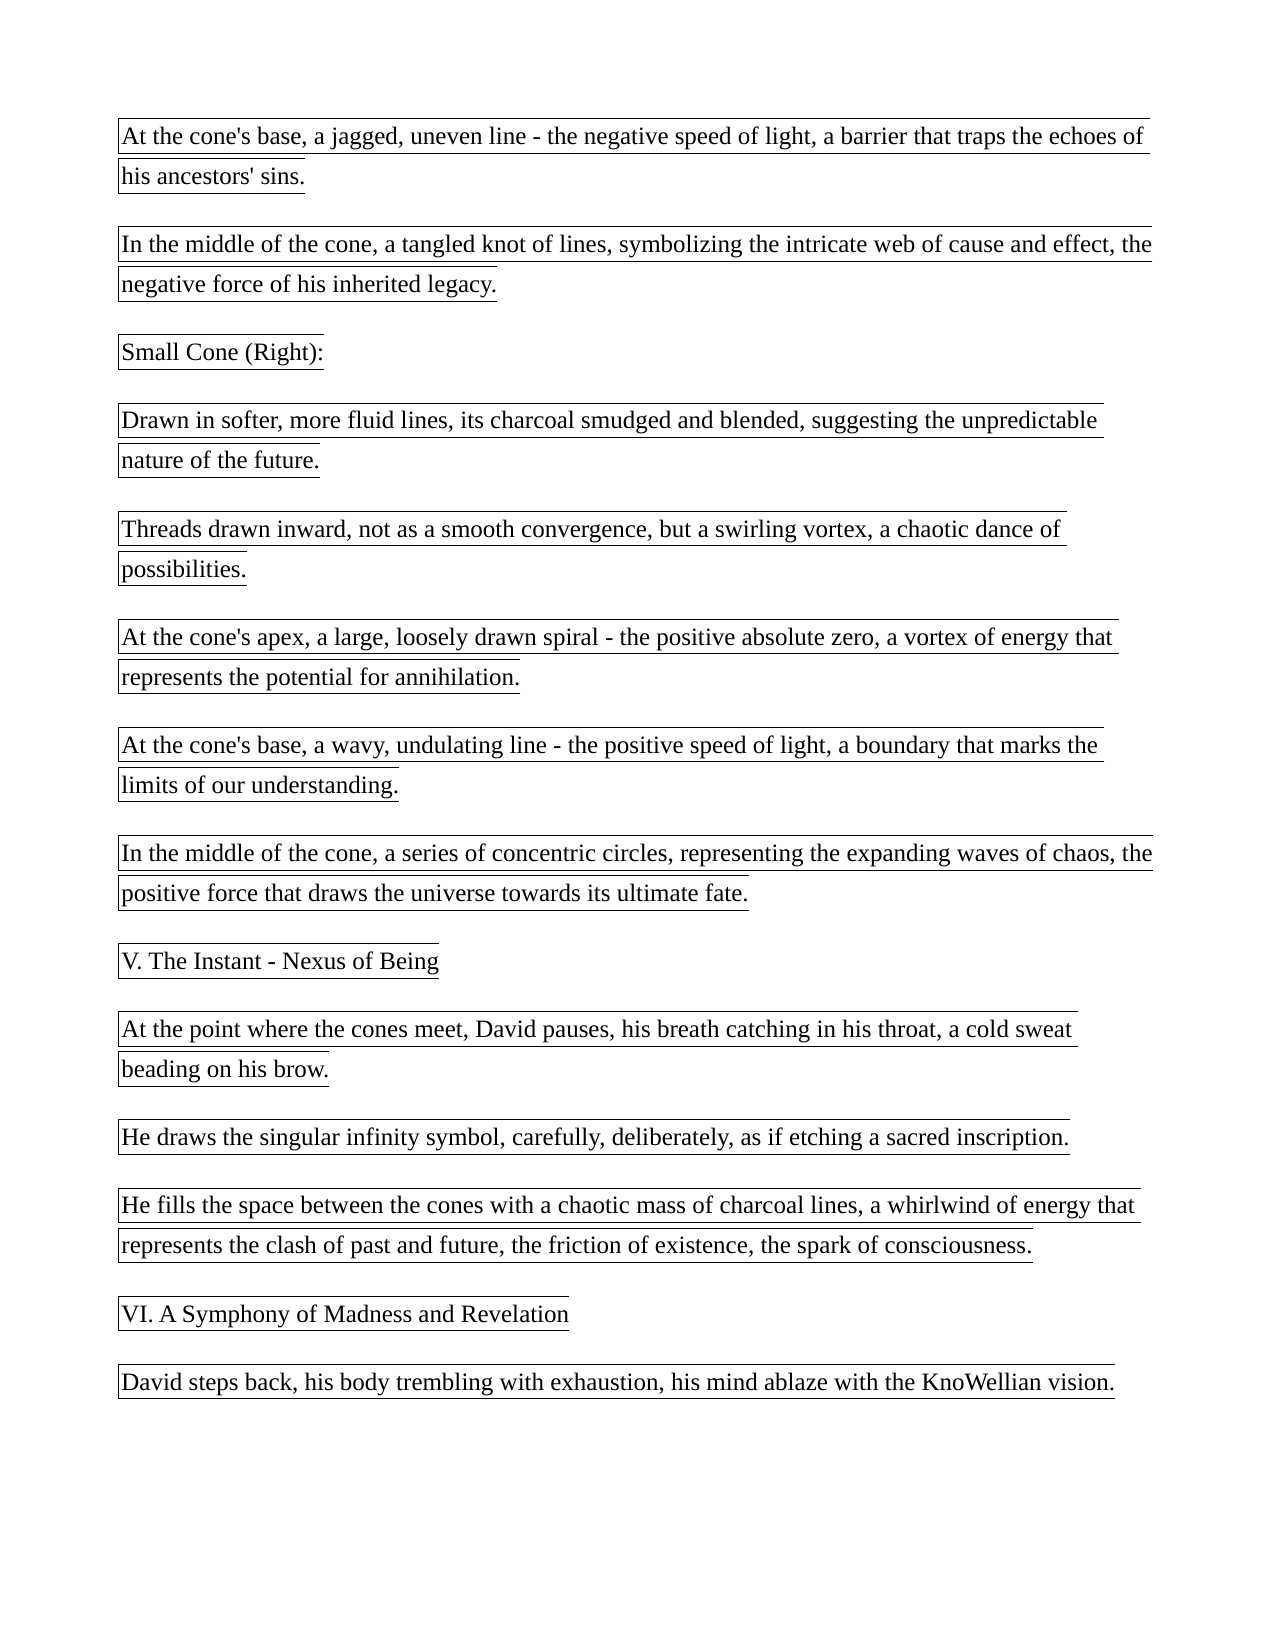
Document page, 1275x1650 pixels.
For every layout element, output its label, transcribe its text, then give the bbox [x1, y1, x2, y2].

text Threads drawn inward, not as a smooth convergence, but a swirling vortex, a chaotic dance of possibilities. [118, 511, 1157, 585]
text At the point where the cones meet, David pauses, his breath catching in his throat, a cold sweat beading on his brow. [118, 1011, 1157, 1086]
text He draws the singular infinity symbol, carefully, deliberately, as if etching a sacred inscription. [119, 1119, 1157, 1154]
text Drawn in softer, more fluid lines, its charcoal smudged and blended, suggesting the unpredictable nature of the future. [118, 402, 1157, 477]
text At the cone's base, a jagged, uneven line - the negative speed of light, a barrier that traps the echoes of his ancestors' sins. [118, 118, 1157, 193]
text V. The Instant - Nexus of Being [119, 943, 1157, 978]
text In the middle of the cone, a series of concentric circles, representing the expanding waves of chaos, the positive force that draws the universe towards its ultimate fate. [118, 835, 1157, 910]
text VI. A Symphony of Madness and Revelation [119, 1296, 1157, 1330]
text At the cone's base, a wavy, undulating line - the positive speed of light, a boundary that marks the limits of our understanding. [118, 727, 1157, 802]
text At the cone's apex, a large, loosely drawn spiral - the positive absolute zero, a vortex of energy that represents the potential for annihilation. [118, 619, 1157, 693]
text He fills the space between the cones with a chaotic mass of charcoal lines, a whirlwind of energy that represents the clash of past and future, the friction of existence, the spark of consciousness. [118, 1187, 1157, 1262]
text David steps back, his body trembling with exhaustion, his mind ablaze with the KnoWellian vision. [119, 1364, 1157, 1398]
text Small Cone (Right): [119, 334, 1157, 369]
text In the middle of the cone, a tangled knot of lines, symbolizing the intricate web of cause and effect, the negative force of his inherited legacy. [118, 226, 1157, 301]
